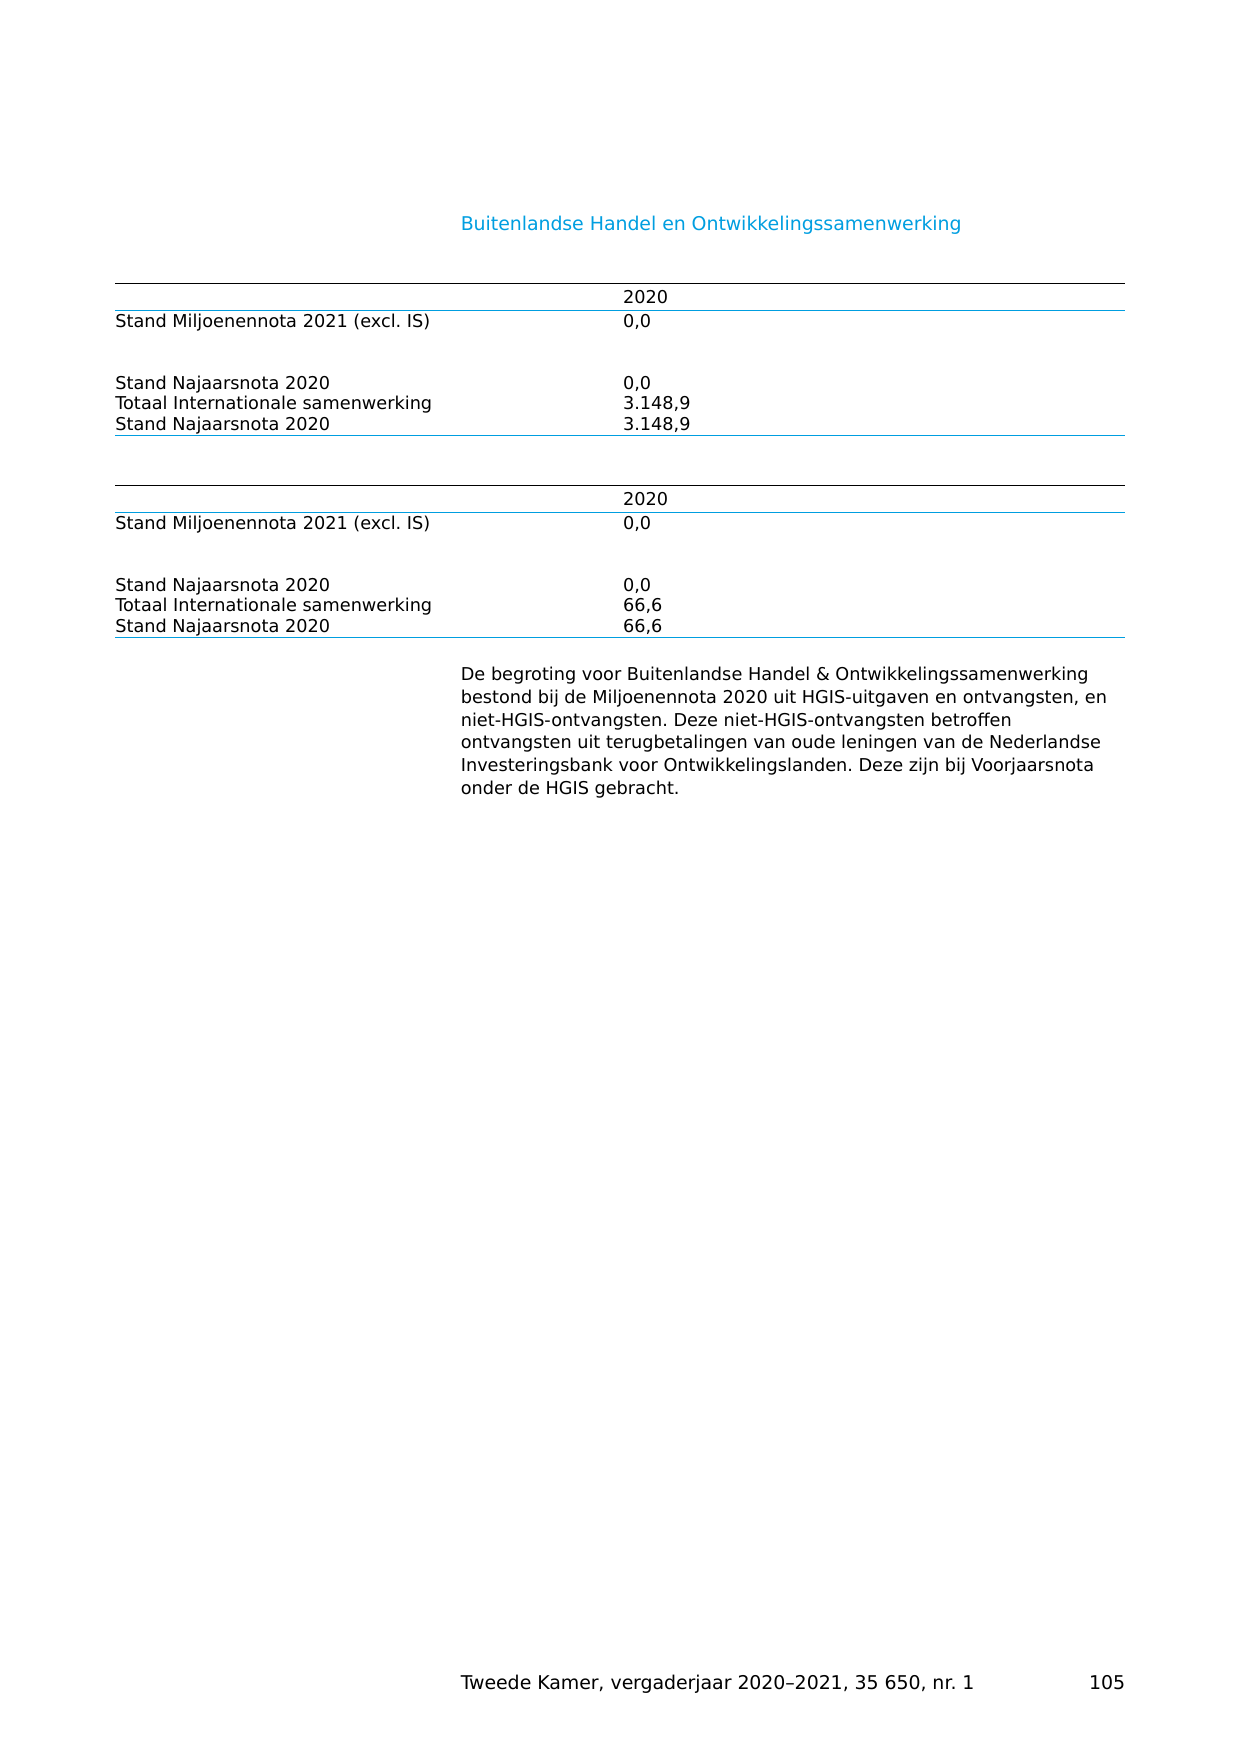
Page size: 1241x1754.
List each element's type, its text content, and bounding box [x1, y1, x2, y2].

text De begroting voor Buitenlandse Handel & Ontwikkelingssamenwerking bestond bij de Miljoenennota 2020 uit HGIS-uitgaven en ontvangsten, en niet-HGIS-ontvangsten. Deze niet-HGIS-ontvangsten betroffen ontvangsten uit terugbetalingen van oude leningen van de Nederlandse Investeringsbank voor Ontwikkelingslanden. Deze zijn bij Voorjaarsnota onder de HGIS gebracht. [461, 662, 1125, 799]
table_cell Stand Najaarsnota 2020 [115, 616, 620, 636]
table_cell 0,0 [620, 513, 1125, 533]
table_cell [115, 486, 620, 512]
table_cell Stand Najaarsnota 2020 [115, 414, 620, 434]
table_cell [115, 554, 620, 574]
table_cell [115, 533, 620, 554]
table_cell Totaal Internationale samenwerking [115, 595, 620, 616]
table_cell Stand Najaarsnota 2020 [115, 373, 620, 393]
table_cell [115, 352, 620, 373]
table_cell 66,6 [620, 595, 1125, 616]
table_cell 66,6 [620, 616, 1125, 636]
title Buitenlandse Handel en Ontwikkelingssamenwerking [461, 213, 1125, 235]
table_cell 3.148,9 [620, 414, 1125, 434]
table_cell 0,0 [620, 311, 1125, 331]
table_cell 2020 [620, 486, 1125, 512]
table_cell [620, 352, 1125, 373]
table_header XVII BUITENLANDSE HANDEL & ONTWIKKELINGSSAMENWERKING: UITGAVEN [115, 258, 1125, 283]
table_cell [115, 331, 620, 352]
table_cell [620, 331, 1125, 352]
table_cell Totaal Internationale samenwerking [115, 393, 620, 414]
table_header XVII BUITENLANDSE HANDEL & ONTWIKKELINGSSAMENWERKING: NIET-BELASTINGONTVANGSTEN [115, 460, 1125, 485]
table_cell [620, 554, 1125, 574]
table_cell [620, 533, 1125, 554]
table_cell [115, 284, 620, 310]
table_cell 0,0 [620, 575, 1125, 595]
table_cell 3.148,9 [620, 393, 1125, 414]
table_cell Stand Miljoenennota 2021 (excl. IS) [115, 513, 620, 533]
table_cell Stand Miljoenennota 2021 (excl. IS) [115, 311, 620, 331]
table_cell 2020 [620, 284, 1125, 310]
table_cell 0,0 [620, 373, 1125, 393]
table_cell Stand Najaarsnota 2020 [115, 575, 620, 595]
